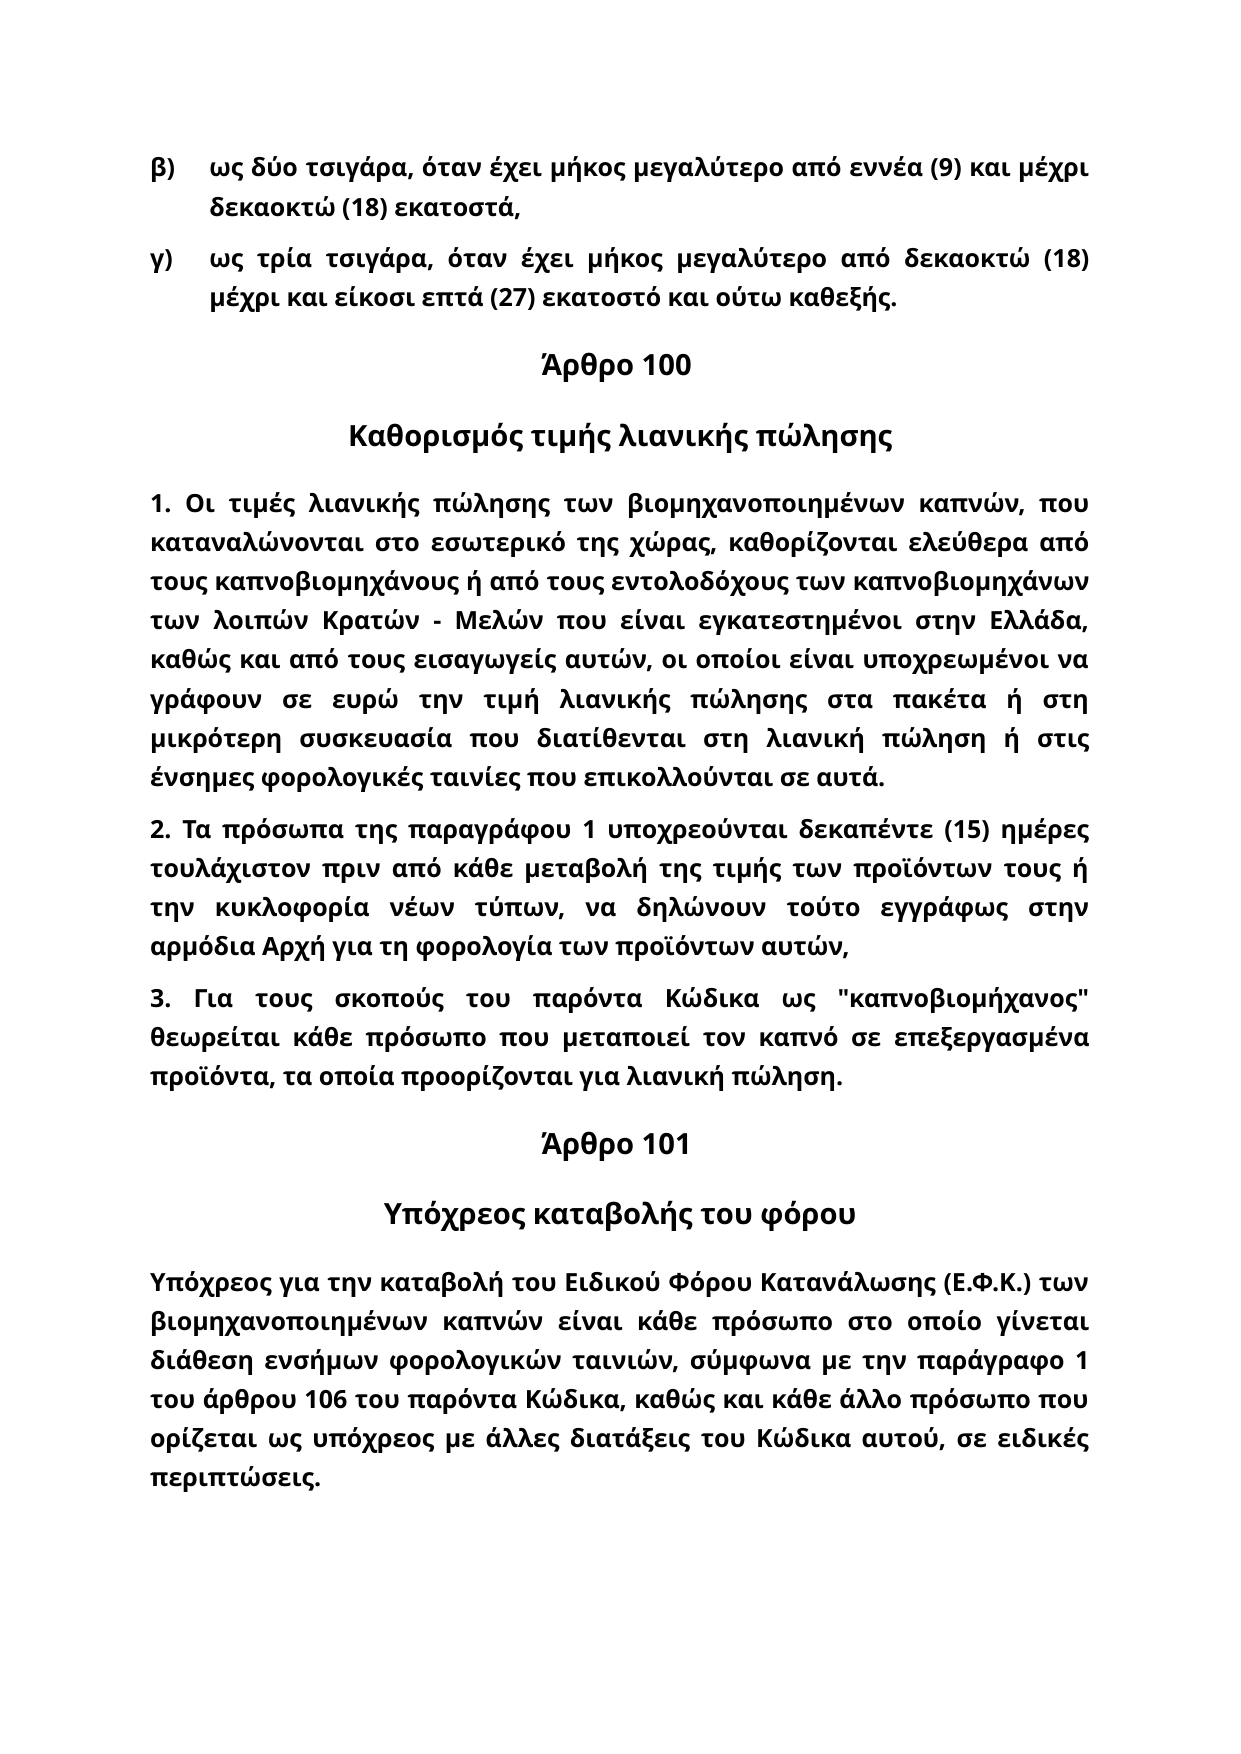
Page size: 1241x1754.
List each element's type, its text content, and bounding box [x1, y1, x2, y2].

text 1. Οι τιμές λιανικής πώλησης των βιομηχανοποιημένων καπνών, που καταναλώνονται στο εσωτερικό της χώρας, καθορίζονται ελεύθερα από τους καπνοβιομηχάνους ή από τους εντολοδόχους των καπνοβιομηχάνων των λοιπών Κρατών - Μελών που είναι εγκατεστημένοι στην Ελλάδα, καθώς και από τους εισαγωγείς αυτών, οι οποίοι είναι υποχρεωμένοι να γράφουν σε ευρώ την τιμή λιανικής πώλησης στα πακέτα ή στη μικρότερη συσκευασία που διατίθενται στη λιανική πώληση ή στις ένσημες φορολογικές ταινίες που επικολλούνται σε αυτά. [150, 485, 1090, 794]
subtitle Άρθρο 100 [150, 344, 1090, 384]
text 3. Για τους σκοπούς του παρόντα Κώδικα ως "καπνοβιομήχανος" θεωρείται κάθε πρόσωπο που μεταποιεί τον καπνό σε επεξεργασμένα προϊόντα, τα οποία προορίζονται για λιανική πώληση. [150, 980, 1090, 1093]
subtitle Υπόχρεος καταβολής του φόρου [150, 1193, 1090, 1233]
list γ) ως τρία τσιγάρα, όταν έχει μήκος μεγαλύτερο από δεκαοκτώ (18) μέχρι και είκοσι επτά (27) εκατοστό και ούτω καθεξής. [150, 241, 1090, 314]
subtitle Καθορισμός τιμής λιανικής πώλησης [150, 415, 1090, 454]
subtitle Άρθρο 101 [150, 1123, 1090, 1163]
text 2. Τα πρόσωπα της παραγράφου 1 υποχρεούνται δεκαπέντε (15) ημέρες τουλάχιστον πριν από κάθε μεταβολή της τιμής των προϊόντων τους ή την κυκλοφορία νέων τύπων, να δηλώνουν τούτο εγγράφως στην αρμόδια Αρχή για τη φορολογία των προϊόντων αυτών, [150, 811, 1090, 963]
text Υπόχρεος για την καταβολή του Ειδικού Φόρου Κατανάλωσης (Ε.Φ.Κ.) των βιομηχανοποιημένων καπνών είναι κάθε πρόσωπο στο οποίο γίνεται διάθεση ενσήμων φορολογικών ταινιών, σύμφωνα με την παράγραφο 1 του άρθρου 106 του παρόντα Κώδικα, καθώς και κάθε άλλο πρόσωπο που ορίζεται ως υπόχρεος με άλλες διατάξεις του Κώδικα αυτού, σε ειδικές περιπτώσεις. [150, 1264, 1090, 1494]
list β) ως δύο τσιγάρα, όταν έχει μήκος μεγαλύτερο από εννέα (9) και μέχρι δεκαοκτώ (18) εκατοστά, [150, 150, 1090, 223]
